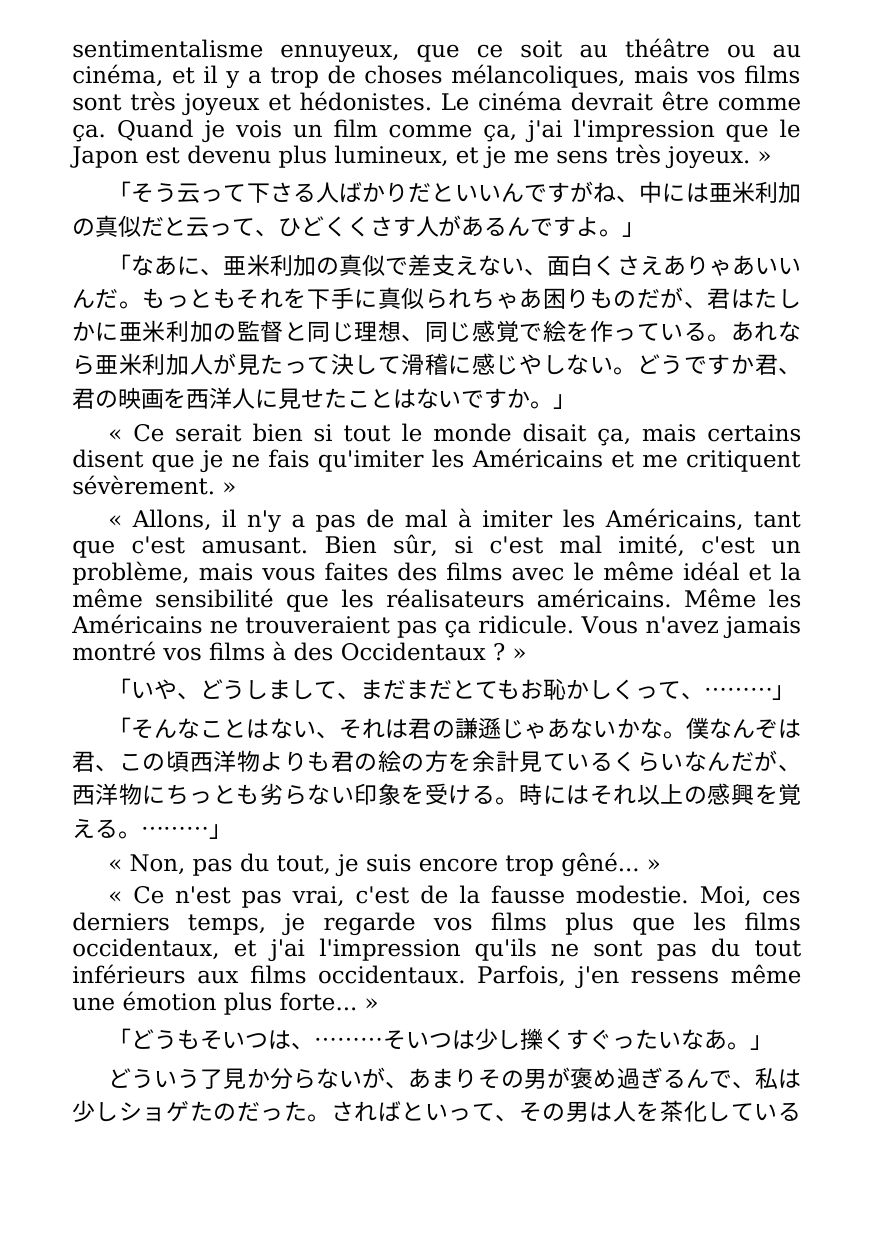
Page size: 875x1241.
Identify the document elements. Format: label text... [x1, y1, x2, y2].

text « Allons, il n'y a pas de mal à imiter les Américains, tant que c'est amusant. Bien sûr, si c'est mal imité, c'est un problème, mais vous faites des films avec le même idéal et la même sensibilité que les réalisateurs américains. Même les Américains ne trouveraient pas ça ridicule. Vous n'avez jamais montré vos films à des Occidentaux ? » [72, 506, 802, 666]
text 「そう云って下さる人ばかりだといいんですがね、中には亜米利加の真似だと云って、ひどくくさす人があるんですよ。」 [72, 175, 802, 242]
text « Ce serait bien si tout le monde disait ça, mais certains disent que je ne fais qu'imiter les Américains et me critiquent sévèrement. » [72, 420, 802, 500]
text 「なあに、亜米利加の真似で差支えない、面白くさえありゃあいいんだ。もっともそれを下手に真似られちゃあ困りものだが、君はたしかに亜米利加の監督と同じ理想、同じ感覚で絵を作っている。あれなら亜米利加人が見たって決して滑稽に感じやしない。どうですか君、君の映画を西洋人に見せたことはないですか。」 [72, 248, 802, 414]
text 「そんなことはない、それは君の謙遜じゃあないかな。僕なんぞは君、この頃西洋物よりも君の絵の方を余計見ているくらいなんだが、西洋物にちっとも劣らない印象を受ける。時にはそれ以上の感興を覚える。………」 [72, 711, 802, 844]
text « Ce n'est pas vrai, c'est de la fausse modestie. Moi, ces derniers temps, je regarde vos films plus que les films occidentaux, et j'ai l'impression qu'ils ne sont pas du tout inférieurs aux films occidentaux. Parfois, j'en ressens même une émotion plus forte... » [72, 882, 802, 1016]
text 「いや、どうしまして、まだまだとてもお恥かしくって、………」 [72, 672, 802, 705]
text sentimentalisme ennuyeux, que ce soit au théâtre ou au cinéma, et il y a trop de choses mélancoliques, mais vos films sont très joyeux et hédonistes. Le cinéma devrait être comme ça. Quand je vois un film comme ça, j'ai l'impression que le Japon est devenu plus lumineux, et je me sens très joyeux. » [72, 36, 802, 169]
text 「どうもそいつは、………そいつは少し擽くすぐったいなあ。」 [72, 1022, 802, 1055]
text « Non, pas du tout, je suis encore trop gêné... » [72, 850, 802, 876]
text どういう了見か分らないが、あまりその男が褒め過ぎるんで、私は少しショゲたのだった。さればといって、その男は人を茶化している [72, 1061, 802, 1127]
